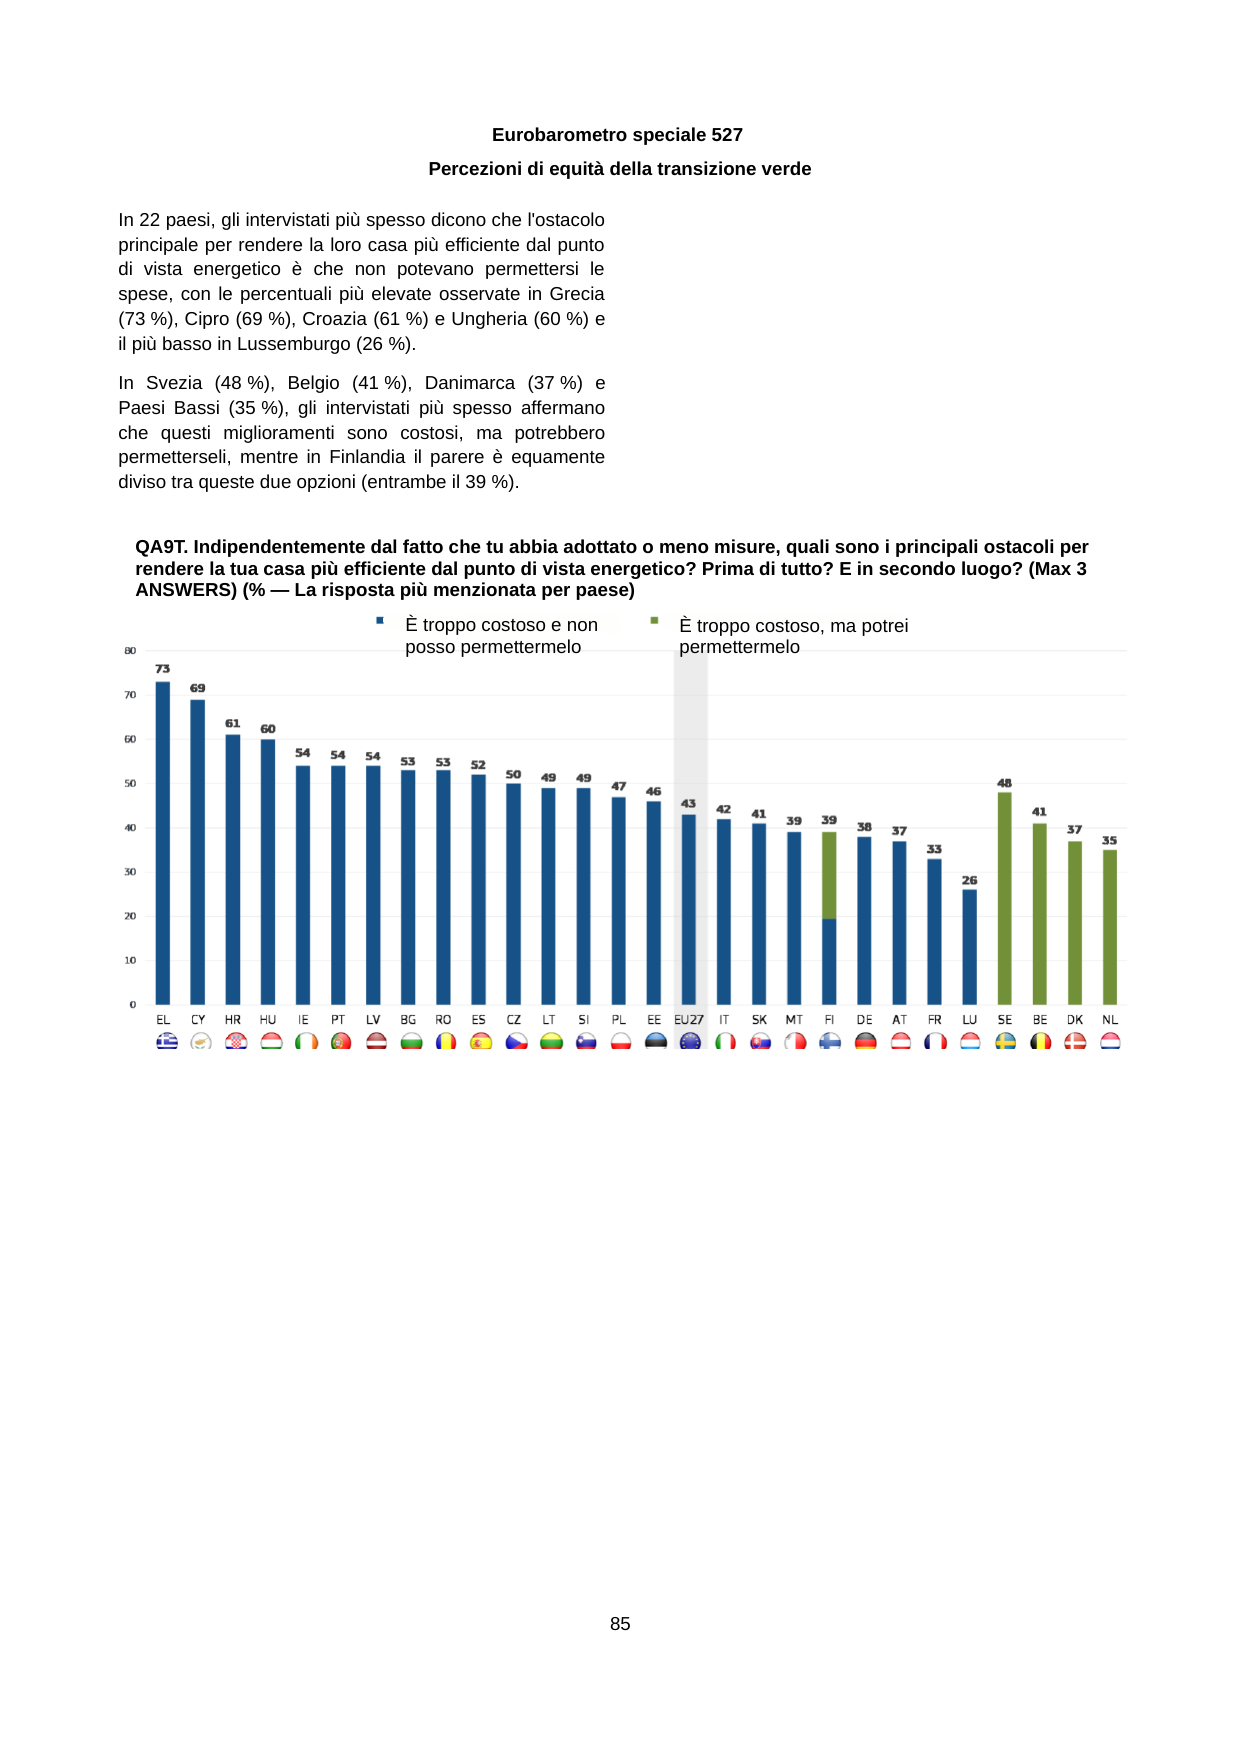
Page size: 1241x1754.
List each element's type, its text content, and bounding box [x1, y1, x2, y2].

text In 22 paesi, gli intervistati più spesso dicono che l'ostacolo principale per rendere la loro casa più efficiente dal punto di vista energetico è che non potevano permettersi le spese, con le percentuali più elevate osservate in Grecia (73 %), Cipro (69 %), Croazia (61 %) e Ungheria (60 %) e il più basso in Lussemburgo (26 %). [118, 208, 605, 354]
picture [118, 614, 1128, 1049]
text In Svezia (48 %), Belgio (41 %), Danimarca (37 %) e Paesi Bassi (35 %), gli intervistati più spesso affermano che questi miglioramenti sono costosi, ma potrebbero permetterseli, mentre in Finlandia il parere è equamente diviso tra queste due opzioni (entrambe il 39 %). [118, 372, 605, 493]
